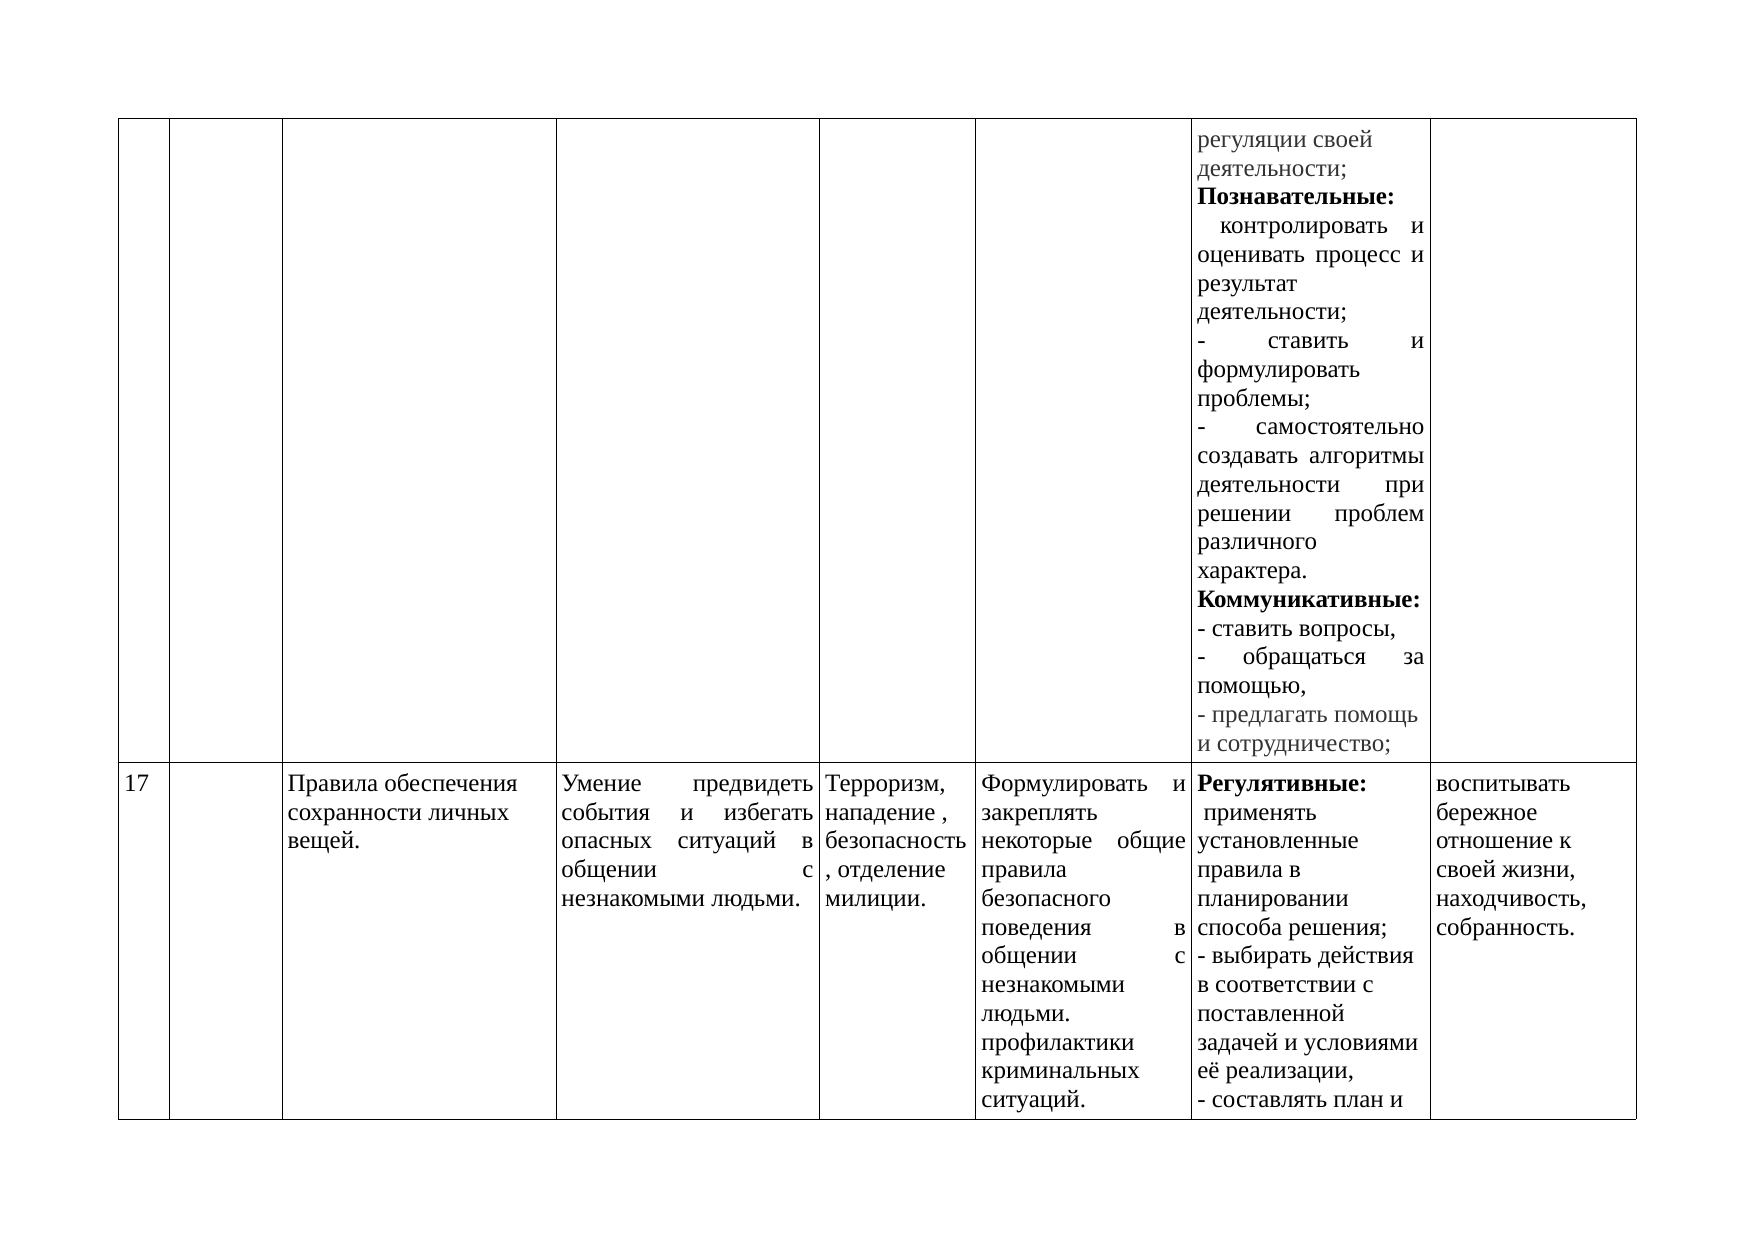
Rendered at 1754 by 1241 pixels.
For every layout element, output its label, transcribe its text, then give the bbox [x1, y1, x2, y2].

table_cell Терроризм, нападение , безопасность, отделение милиции. [820, 763, 975, 1119]
table_cell Регулятивные: применять установленные правила в планировании способа решения; - выбирать действия в соответствии с поставленной задачей и условиями её реализации, - составлять план и [1192, 763, 1430, 1119]
table_cell [283, 119, 556, 762]
table_cell [170, 119, 282, 762]
table_cell воспитывать бережное отношение к своей жизни, находчивость, собранность. [1431, 763, 1636, 1119]
table_cell [820, 119, 975, 762]
table_cell [170, 763, 282, 1119]
table_cell [557, 119, 819, 762]
table_cell регуляции своей деятельности; Познавательные: контролировать и оценивать процесс и результат деятельности; - ставить и формулировать проблемы; - самостоятельно создавать алгоритмы деятельности при решении проблем различного характера. Коммуникативные: - ставить вопросы, - обращаться за помощью, - предлагать помощь и сотрудничество; [1192, 119, 1430, 762]
table_cell [976, 119, 1191, 762]
table_cell Правила обеспечения сохранности личных вещей. [283, 763, 556, 1119]
table_cell 17 [119, 763, 169, 1119]
table_cell [1431, 119, 1636, 762]
table_cell Умение предвидеть события и избегать опасных ситуаций в общении с незнакомыми людьми. [557, 763, 819, 1119]
table_cell [119, 119, 169, 762]
table_cell Формулировать и закреплять некоторые общие правила безопасного поведения в общении с незнакомыми людьми. профилактики криминальных ситуаций. [976, 763, 1191, 1119]
